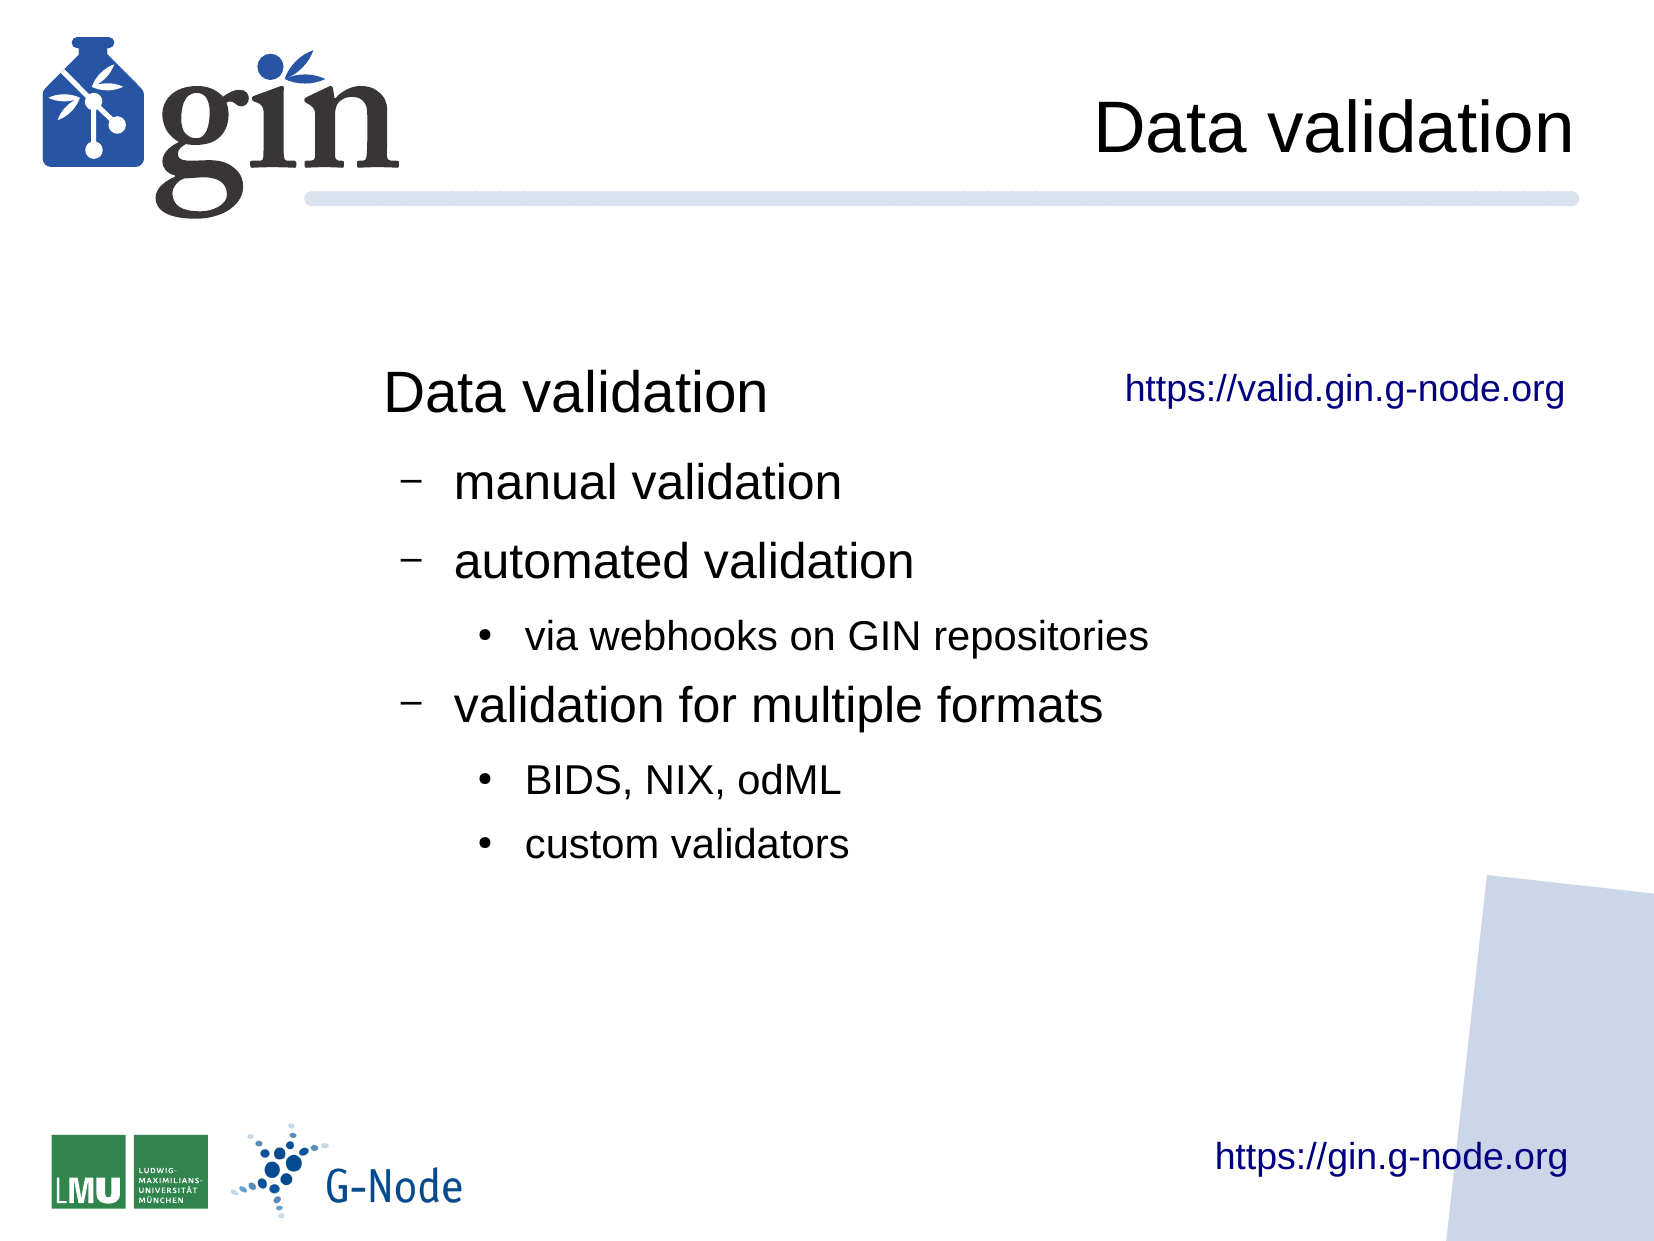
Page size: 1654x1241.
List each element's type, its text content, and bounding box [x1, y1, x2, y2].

list Data validation manual validation automated validation via webhooks on GIN repositories validation for multiple formats BIDS, NIX, odML custom validators [312, 359, 1456, 875]
text_box https://gin.g-node.org [1200, 1128, 1625, 1186]
text_box Data validation [87, 30, 1576, 226]
picture [230, 1123, 467, 1219]
picture [33, 30, 409, 224]
text_box https://valid.gin.g-node.org [1110, 360, 1625, 421]
